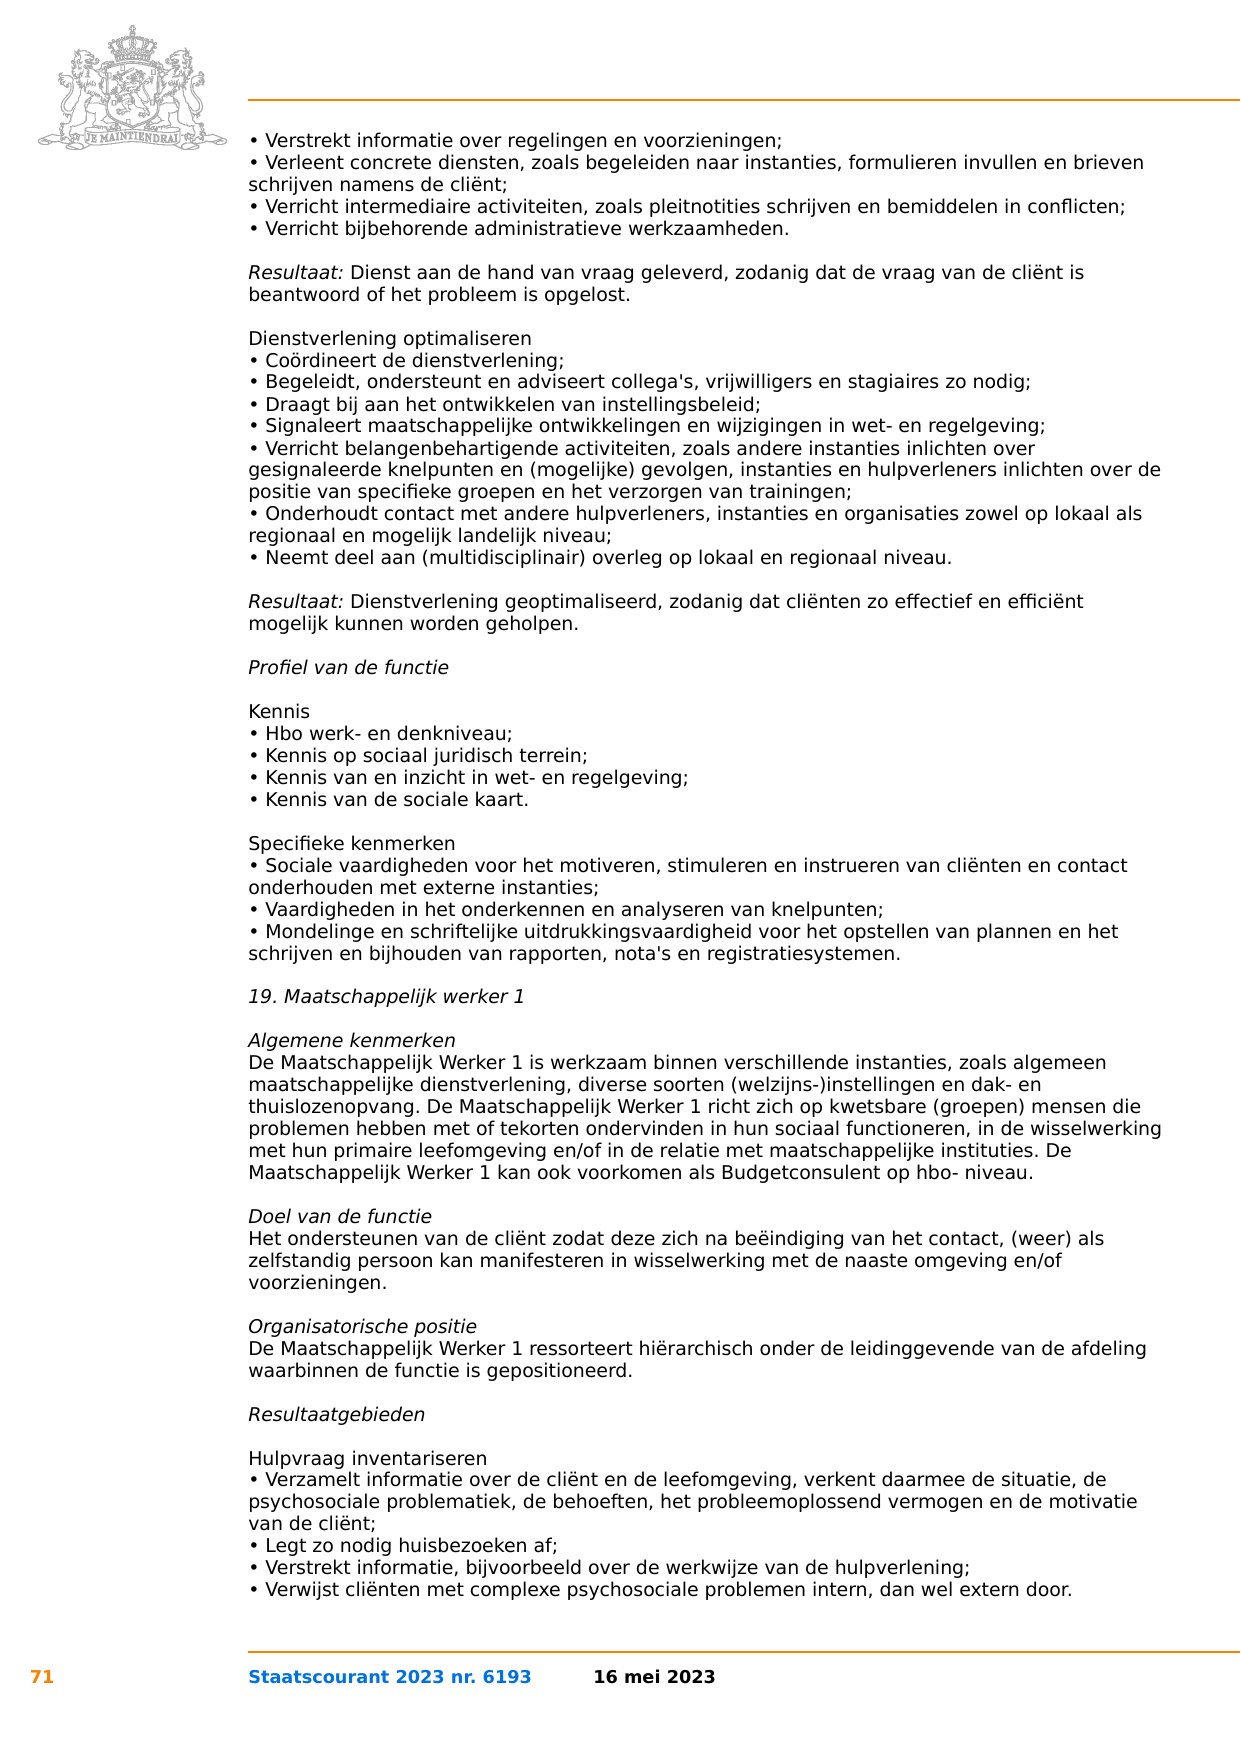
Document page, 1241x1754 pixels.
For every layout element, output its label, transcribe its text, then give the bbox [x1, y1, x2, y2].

text • Legt zo nodig huisbezoeken af; [248, 1535, 1163, 1557]
text • Neemt deel aan (multidisciplinair) overleg op lokaal en regionaal niveau. [248, 547, 1163, 569]
text • Mondelinge en schriftelijke uitdrukkingsvaardigheid voor het opstellen van plannen en het schrijven en bijhouden van rapporten, nota's en registratiesystemen. [248, 921, 1163, 964]
text Profiel van de functie [248, 657, 1163, 679]
text • Kennis van en inzicht in wet- en regelgeving; [248, 767, 1163, 789]
text • Onderhoudt contact met andere hulpverleners, instanties en organisaties zowel op lokaal als regionaal en mogelijk landelijk niveau; [248, 503, 1163, 547]
text • Verstrekt informatie, bijvoorbeeld over de werkwijze van de hulpverlening; [248, 1557, 1163, 1579]
text • Vaardigheden in het onderkennen en analyseren van knelpunten; [248, 898, 1163, 921]
text • Verstrekt informatie over regelingen en voorzieningen; [248, 130, 1163, 152]
text • Sociale vaardigheden voor het motiveren, stimuleren en instrueren van cliënten en contact onderhouden met externe instanties; [248, 854, 1163, 898]
text Het ondersteunen van de cliënt zodat deze zich na beëindiging van het contact, (weer) als zelfstandig persoon kan manifesteren in wisselwerking met de naaste omgeving en/of voorzieningen. [248, 1228, 1163, 1294]
text • Hbo werk- en denkniveau; [248, 723, 1163, 745]
text • Signaleert maatschappelijke ontwikkelingen en wijzigingen in wet- en regelgeving; [248, 415, 1163, 437]
picture [38, 25, 227, 150]
text • Verricht intermediaire activiteiten, zoals pleitnotities schrijven en bemiddelen in conflicten; [248, 196, 1163, 218]
subtitle 19. Maatschappelijk werker 1 [248, 986, 1163, 1008]
text Algemene kenmerken [248, 1030, 1163, 1052]
text Resultaatgebieden [248, 1403, 1163, 1426]
text • Begeleidt, ondersteunt en adviseert collega's, vrijwilligers en stagiaires zo nodig; [248, 371, 1163, 393]
text • Verricht bijbehorende administratieve werkzaamheden. [248, 218, 1163, 240]
text Specifieke kenmerken [248, 833, 1163, 854]
text • Verleent concrete diensten, zoals begeleiden naar instanties, formulieren invullen en brieven schrijven namens de cliënt; [248, 152, 1163, 196]
text Dienstverlening optimaliseren [248, 327, 1163, 349]
text Hulpvraag inventariseren [248, 1447, 1163, 1469]
text Kennis [248, 701, 1163, 723]
text Doel van de functie [248, 1206, 1163, 1228]
text De Maatschappelijk Werker 1 ressorteert hiërarchisch onder de leidinggevende van de afdeling waarbinnen de functie is gepositioneerd. [248, 1338, 1163, 1382]
text • Verricht belangenbehartigende activiteiten, zoals andere instanties inlichten over gesignaleerde knelpunten en (mogelijke) gevolgen, instanties en hulpverleners inlichten over de positie van specifieke groepen en het verzorgen van trainingen; [248, 437, 1163, 503]
text Resultaat: Dienstverlening geoptimaliseerd, zodanig dat cliënten zo effectief en efficiënt mogelijk kunnen worden geholpen. [248, 591, 1163, 635]
text Resultaat: Dienst aan de hand van vraag geleverd, zodanig dat de vraag van de cliënt is beantwoord of het probleem is opgelost. [248, 262, 1163, 306]
text • Coördineert de dienstverlening; [248, 349, 1163, 371]
text • Verzamelt informatie over de cliënt en de leefomgeving, verkent daarmee de situatie, de psychosociale problematiek, de behoeften, het probleemoplossend vermogen en de motivatie van de cliënt; [248, 1469, 1163, 1535]
text • Verwijst cliënten met complexe psychosociale problemen intern, dan wel extern door. [248, 1579, 1163, 1601]
text • Kennis van de sociale kaart. [248, 789, 1163, 811]
text Organisatorische positie [248, 1316, 1163, 1338]
text • Kennis op sociaal juridisch terrein; [248, 745, 1163, 767]
text • Draagt bij aan het ontwikkelen van instellingsbeleid; [248, 393, 1163, 415]
text De Maatschappelijk Werker 1 is werkzaam binnen verschillende instanties, zoals algemeen maatschappelijke dienstverlening, diverse soorten (welzijns-)instellingen en dak- en thuislozenopvang. De Maatschappelijk Werker 1 richt zich op kwetsbare (groepen) mensen die problemen hebben met of tekorten ondervinden in hun sociaal functioneren, in de wisselwerking met hun primaire leefomgeving en/of in de relatie met maatschappelijke instituties. De Maatschappelijk Werker 1 kan ook voorkomen als Budgetconsulent op hbo- niveau. [248, 1052, 1163, 1184]
